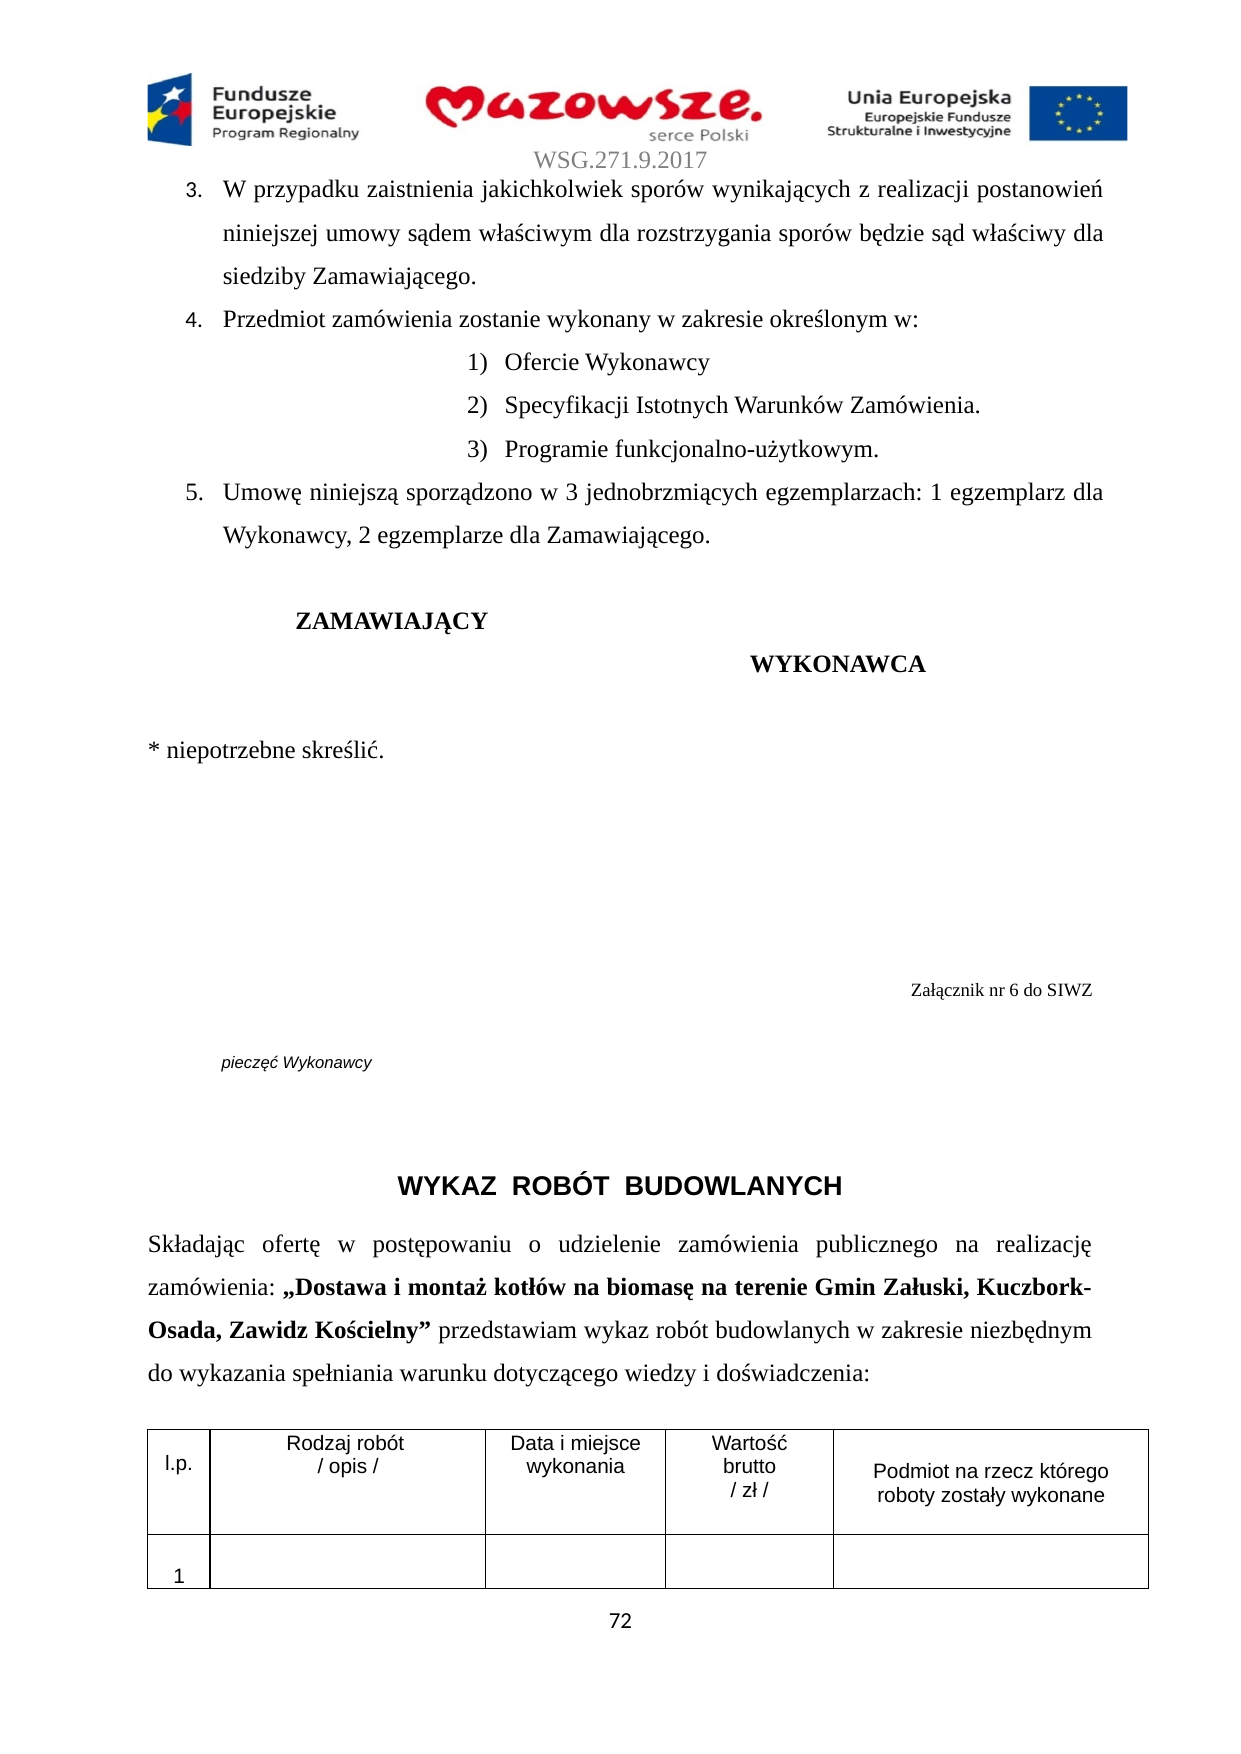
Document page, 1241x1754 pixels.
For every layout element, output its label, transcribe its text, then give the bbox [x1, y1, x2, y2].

list Przedmiot zamówienia zostanie wykonany w zakresie określonym w: [185, 304, 1104, 333]
text WYKAZ ROBÓT BUDOWLANYCH [148, 1169, 1093, 1201]
table_header Wartość brutto / zł / [666, 1430, 833, 1534]
text pieczęć Wykonawcy [148, 1053, 1093, 1072]
list Umowę niniejszą sporządzono w 3 jednobrzmiących egzemplarzach: 1 egzemplarz dla Wykonawcy, 2 egzemplarze dla Zamawiającego. [185, 477, 1104, 549]
text ZAMAWIAJĄCY WYKONAWCA [295, 606, 1089, 721]
table_header l.p. [148, 1430, 209, 1534]
list W przypadku zaistnienia jakichkolwiek sporów wynikających z realizacji postanowień niniejszej umowy sądem właściwym dla rozstrzygania sporów będzie sąd właściwy dla siedziby Zamawiającego. [185, 174, 1104, 289]
table_cell [486, 1535, 665, 1587]
table_cell [834, 1535, 1148, 1587]
list Specyfikacji Istotnych Warunków Zamówienia. [467, 391, 1089, 419]
table_header Podmiot na rzecz którego roboty zostały wykonane [834, 1430, 1148, 1534]
table_cell [666, 1535, 833, 1587]
text * niepotrzebne skreślić. [148, 736, 1104, 764]
table_header Rodzaj robót / opis / [211, 1430, 485, 1534]
text Załącznik nr 6 do SIWZ [148, 979, 1093, 1001]
list Ofercie Wykonawcy [467, 347, 1089, 376]
list Programie funkcjonalno-użytkowym. [467, 434, 1104, 462]
table_header Data i miejsce wykonania [486, 1430, 665, 1534]
table_cell 1 [148, 1535, 209, 1587]
text Składając ofertę w postępowaniu o udzielenie zamówienia publicznego na realizację zamówienia: „Dostawa i montaż kotłów na biomasę na terenie Gmin Załuski, Kuczbork-Osada, Zawidz Kościelny” przedstawiam wykaz robót budowlanych w zakresie niezbędnym do wykazania spełniania warunku dotyczącego wiedzy i doświadczenia: [148, 1229, 1093, 1387]
table_cell [211, 1535, 485, 1587]
